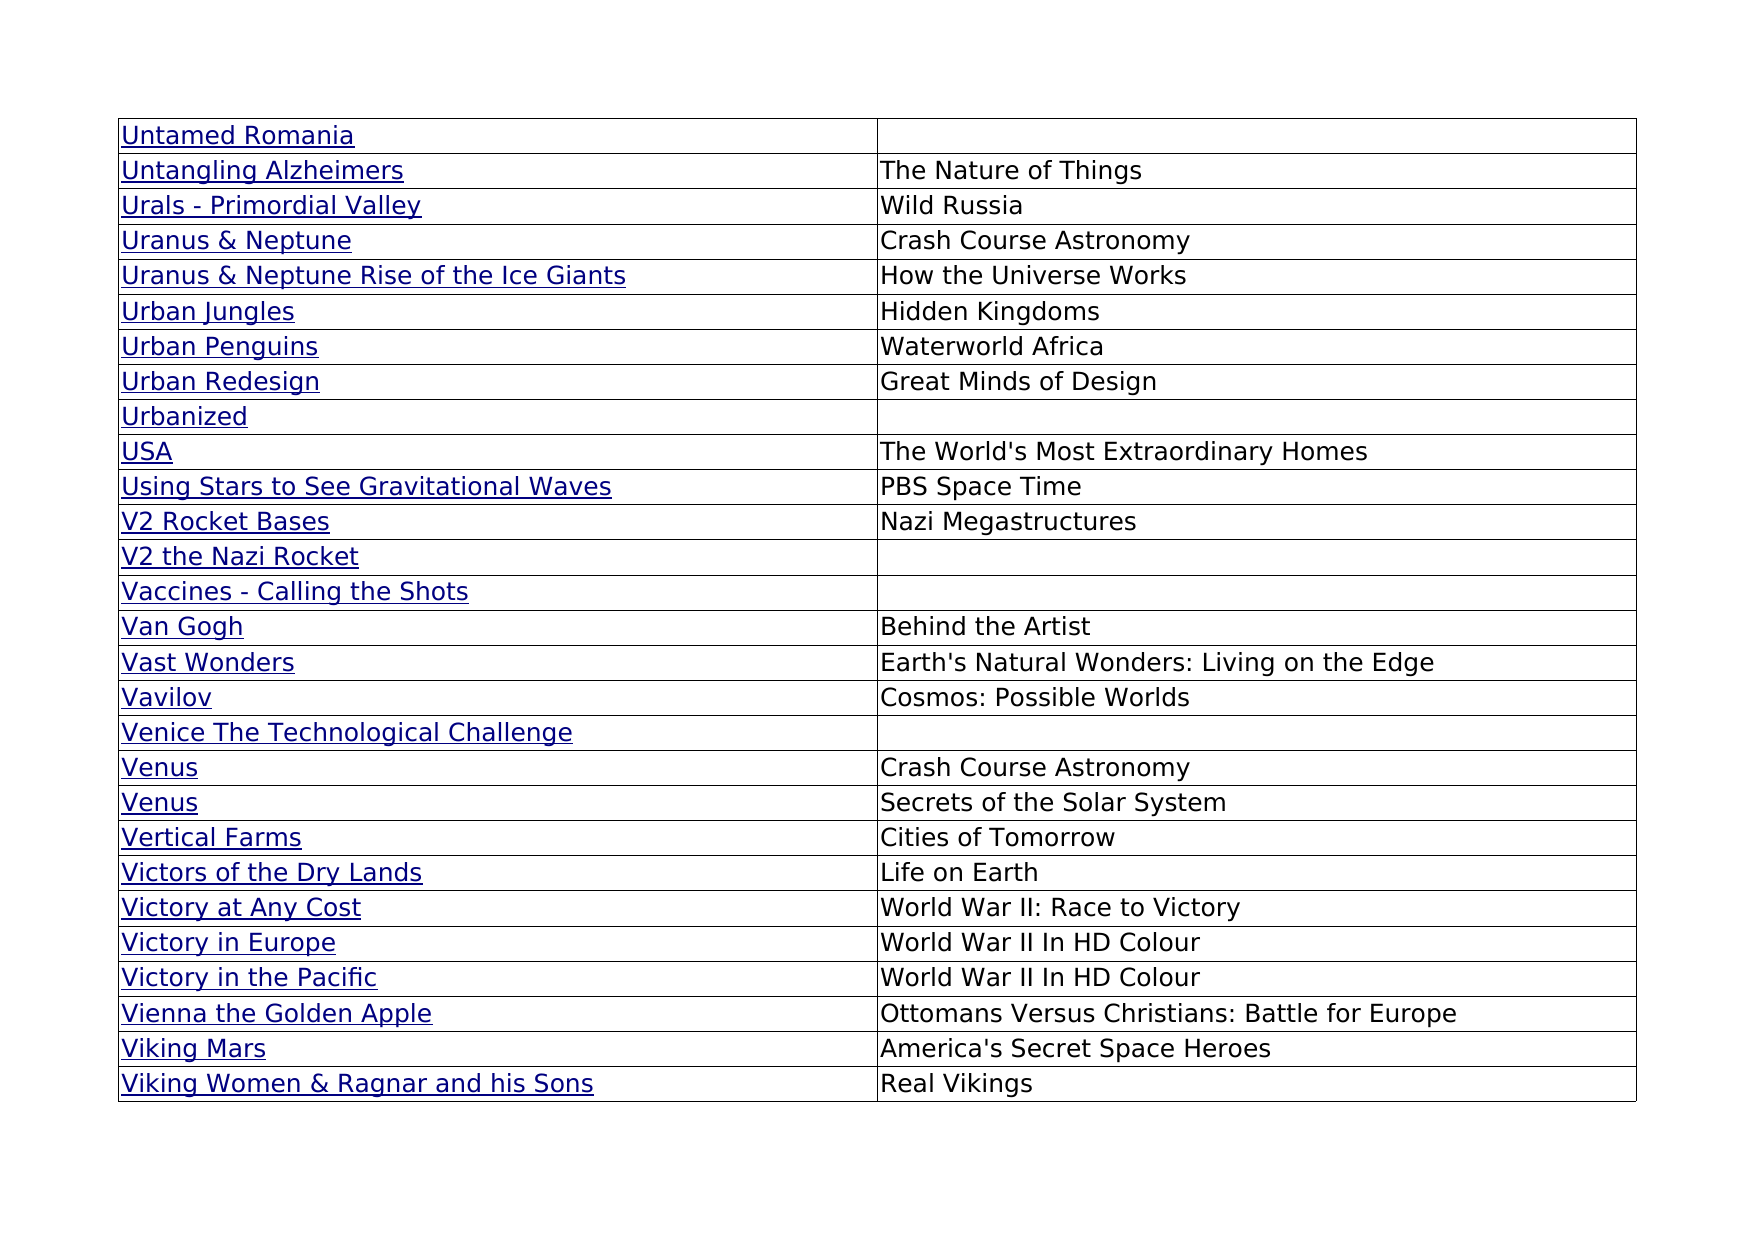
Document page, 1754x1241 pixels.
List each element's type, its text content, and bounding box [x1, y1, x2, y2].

table_cell USA [119, 435, 877, 469]
table_cell [878, 400, 1636, 434]
table_cell How the Universe Works [878, 260, 1636, 294]
table_cell [878, 540, 1636, 574]
table_cell World War II In HD Colour [878, 927, 1636, 961]
table_cell Viking Mars [119, 1032, 877, 1066]
table_cell Great Minds of Design [878, 365, 1636, 399]
table_cell V2 the Nazi Rocket [119, 540, 877, 574]
table_cell Venus [119, 751, 877, 785]
table_cell Vavilov [119, 681, 877, 715]
table_cell Untangling Alzheimers [119, 154, 877, 188]
table_cell Life on Earth [878, 856, 1636, 890]
table_cell [878, 119, 1636, 153]
table_cell Crash Course Astronomy [878, 225, 1636, 258]
table_cell Vienna the Golden Apple [119, 997, 877, 1031]
table_cell [878, 576, 1636, 609]
table_cell Viking Women & Ragnar and his Sons [119, 1067, 877, 1101]
table_cell Urals - Primordial Valley [119, 189, 877, 223]
table_cell Secrets of the Solar System [878, 786, 1636, 820]
table_cell Venice The Technological Challenge [119, 716, 877, 750]
table_cell Wild Russia [878, 189, 1636, 223]
table_cell Earth's Natural Wonders: Living on the Edge [878, 646, 1636, 680]
table_cell Vertical Farms [119, 821, 877, 855]
table_cell Ottomans Versus Christians: Battle for Europe [878, 997, 1636, 1031]
table_cell Uranus & Neptune Rise of the Ice Giants [119, 260, 877, 294]
table_cell V2 Rocket Bases [119, 505, 877, 539]
table_cell Victory at Any Cost [119, 891, 877, 926]
table_cell Crash Course Astronomy [878, 751, 1636, 785]
table_cell Urban Jungles [119, 295, 877, 329]
table_cell Real Vikings [878, 1067, 1636, 1101]
table_cell Untamed Romania [119, 119, 877, 153]
table_cell Hidden Kingdoms [878, 295, 1636, 329]
table_cell Victory in Europe [119, 927, 877, 961]
table_cell Uranus & Neptune [119, 225, 877, 258]
table_cell Behind the Artist [878, 611, 1636, 645]
table_cell Cosmos: Possible Worlds [878, 681, 1636, 715]
table_cell Urbanized [119, 400, 877, 434]
table_cell The World's Most Extraordinary Homes [878, 435, 1636, 469]
table_cell Urban Redesign [119, 365, 877, 399]
table_cell The Nature of Things [878, 154, 1636, 188]
table_cell Cities of Tomorrow [878, 821, 1636, 855]
table_cell PBS Space Time [878, 470, 1636, 504]
table_cell Vaccines - Calling the Shots [119, 576, 877, 609]
table_cell World War II: Race to Victory [878, 891, 1636, 926]
table_cell Victory in the Pacific [119, 962, 877, 996]
table_cell Waterworld Africa [878, 330, 1636, 364]
table_cell [878, 716, 1636, 750]
table_cell Using Stars to See Gravitational Waves [119, 470, 877, 504]
table_cell Van Gogh [119, 611, 877, 645]
table_cell Victors of the Dry Lands [119, 856, 877, 890]
table_cell Urban Penguins [119, 330, 877, 364]
table_cell Nazi Megastructures [878, 505, 1636, 539]
table_cell America's Secret Space Heroes [878, 1032, 1636, 1066]
table_cell Vast Wonders [119, 646, 877, 680]
table_cell Venus [119, 786, 877, 820]
table_cell World War II In HD Colour [878, 962, 1636, 996]
